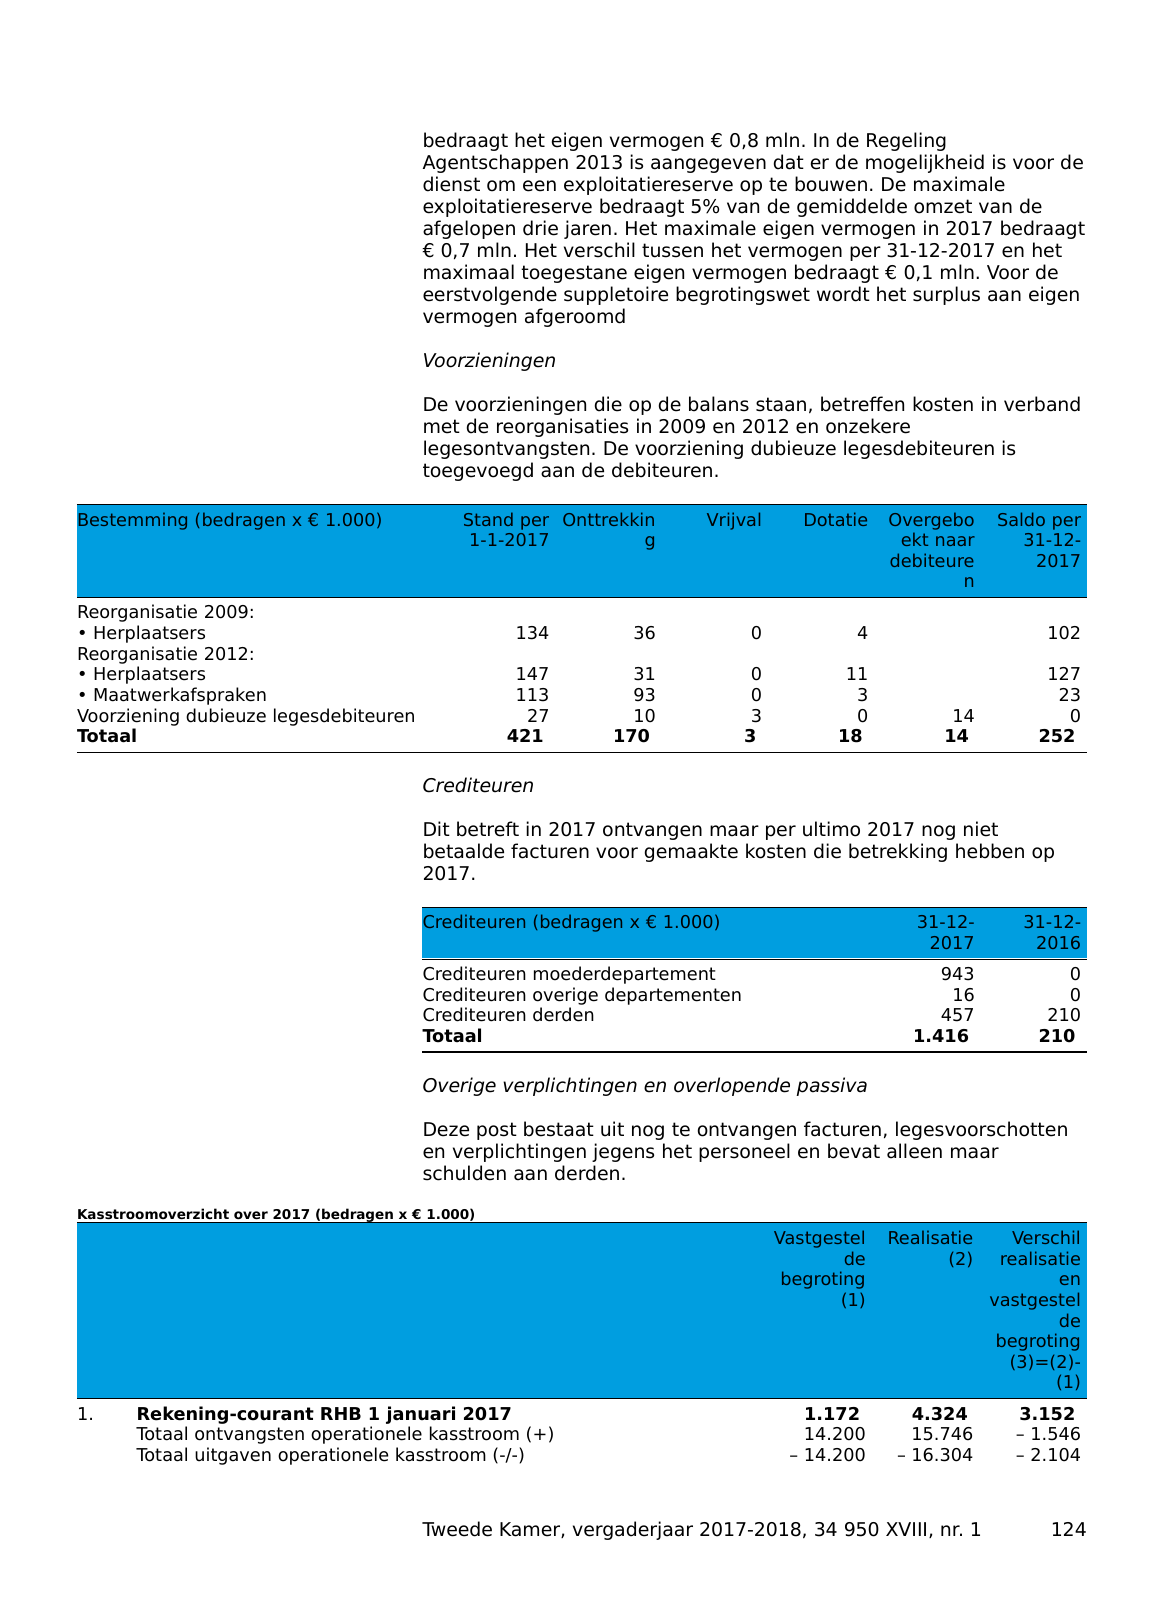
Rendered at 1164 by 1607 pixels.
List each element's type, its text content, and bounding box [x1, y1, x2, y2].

table_cell 4 [768, 623, 874, 644]
table_cell Reorganisatie 2009: [77, 598, 449, 623]
table_header Dotatie [768, 505, 874, 597]
table_header Onttrekking [555, 505, 661, 597]
table_cell Crediteuren overige departementen [422, 985, 874, 1005]
table_cell [768, 598, 874, 623]
table_cell 1.172 [764, 1399, 871, 1424]
table_cell • Herplaatsers [77, 623, 449, 644]
table_cell 10 [555, 706, 661, 726]
table_cell 93 [555, 685, 661, 706]
table_cell 18 [768, 726, 874, 752]
table_cell [661, 644, 768, 664]
table_cell 15.746 [871, 1424, 979, 1445]
table_cell 210 [980, 1005, 1087, 1026]
text Deze post bestaat uit nog te ontvangen facturen, legesvoorschotten en verplichtingen jegens het personeel en bevat alleen maar schulden aan derden. [422, 1119, 1087, 1185]
table_cell 1. [77, 1399, 131, 1424]
table_cell – 2.104 [979, 1445, 1087, 1465]
table_cell 0 [768, 706, 874, 726]
table_cell Verschil realisatie en vastgestelde begroting (3)=(2)-(1) [979, 1223, 1087, 1398]
table_cell 11 [768, 664, 874, 685]
table_header Stand per 1-1-2017 [449, 505, 555, 597]
table_cell Reorganisatie 2012: [77, 644, 449, 664]
table_cell 147 [449, 664, 555, 685]
table_cell 134 [449, 623, 555, 644]
table_header 31-12-2016 [980, 908, 1087, 958]
table_cell Crediteuren moederdepartement [422, 960, 874, 985]
table_cell Vastgestelde begroting (1) [764, 1223, 871, 1398]
table_cell 0 [980, 985, 1087, 1005]
table_cell 0 [980, 706, 1087, 726]
table_cell 457 [874, 1005, 980, 1026]
table_cell 27 [449, 706, 555, 726]
table_cell [980, 598, 1087, 623]
table_cell 14 [874, 706, 980, 726]
table_cell 0 [661, 623, 768, 644]
table_cell 3 [768, 685, 874, 706]
table_cell [131, 1223, 764, 1398]
table_header 31-12-2017 [874, 908, 980, 958]
table_cell 3 [661, 726, 768, 752]
table_header Crediteuren (bedragen x € 1.000) [422, 908, 874, 958]
subtitle Overige verplichtingen en overlopende passiva [422, 1074, 1087, 1097]
table_cell Totaal ontvangsten operationele kasstroom (+) [131, 1424, 764, 1445]
table_cell 23 [980, 685, 1087, 706]
table_cell 943 [874, 960, 980, 985]
table_cell [874, 664, 980, 685]
table_cell [77, 1445, 131, 1465]
table_cell 0 [661, 685, 768, 706]
table_cell 113 [449, 685, 555, 706]
table_cell 0 [980, 960, 1087, 985]
table_header Kasstroomoverzicht over 2017 (bedragen x € 1.000) [77, 1207, 1087, 1222]
table_cell [661, 598, 768, 623]
text Dit betreft in 2017 ontvangen maar per ultimo 2017 nog niet betaalde facturen voor gemaakte kosten die betrekking hebben op 2017. [422, 819, 1087, 885]
table_cell [768, 644, 874, 664]
subtitle Voorzieningen [422, 350, 1087, 372]
text bedraagt het eigen vermogen € 0,8 mln. In de Regeling Agentschappen 2013 is aangegeven dat er de mogelijkheid is voor de dienst om een exploitatiereserve op te bouwen. De maximale exploitatiereserve bedraagt 5% van de gemiddelde omzet van de afgelopen drie jaren. Het maximale eigen vermogen in 2017 bedraagt € 0,7 mln. Het verschil tussen het vermogen per 31-12-2017 en het maximaal toegestane eigen vermogen bedraagt € 0,1 mln. Voor de eerstvolgende suppletoire begrotingswet wordt het surplus aan eigen vermogen afgeroomd [422, 130, 1087, 328]
table_cell Totaal [77, 726, 449, 752]
table_cell Totaal [422, 1026, 874, 1051]
table_cell [555, 644, 661, 664]
table_cell Realisatie (2) [871, 1223, 979, 1398]
table_cell [874, 644, 980, 664]
table_cell – 1.546 [979, 1424, 1087, 1445]
table_header Bestemming (bedragen x € 1.000) [77, 505, 449, 597]
text De voorzieningen die op de balans staan, betreffen kosten in verband met de reorganisaties in 2009 en 2012 en onzekere legesontvangsten. De voorziening dubieuze legesdebiteuren is toegevoegd aan de debiteuren. [422, 394, 1087, 482]
table_cell Crediteuren derden [422, 1005, 874, 1026]
table_header Overgeboekt naar debiteuren [874, 505, 980, 597]
table_cell 14.200 [764, 1424, 871, 1445]
table_cell 210 [980, 1026, 1087, 1051]
table_cell [449, 644, 555, 664]
table_cell • Maatwerkafspraken [77, 685, 449, 706]
table_cell 102 [980, 623, 1087, 644]
table_cell [449, 598, 555, 623]
table_cell – 16.304 [871, 1445, 979, 1465]
table_cell 252 [980, 726, 1087, 752]
table_cell 421 [449, 726, 555, 752]
table_cell 31 [555, 664, 661, 685]
table_cell 36 [555, 623, 661, 644]
table_cell [77, 1424, 131, 1445]
table_cell 16 [874, 985, 980, 1005]
table_header Saldo per 31-12-2017 [980, 505, 1087, 597]
table_cell [874, 685, 980, 706]
table_cell 3 [661, 706, 768, 726]
table_cell 4.324 [871, 1399, 979, 1424]
table_cell Voorziening dubieuze legesdebiteuren [77, 706, 449, 726]
table_cell – 14.200 [764, 1445, 871, 1465]
table_cell 170 [555, 726, 661, 752]
table_cell 0 [661, 664, 768, 685]
table_cell [555, 598, 661, 623]
table_cell Rekening-courant RHB 1 januari 2017 [131, 1399, 764, 1424]
table_cell [874, 623, 980, 644]
subtitle Crediteuren [422, 775, 1087, 797]
table_cell 127 [980, 664, 1087, 685]
table_cell Totaal uitgaven operationele kasstroom (-/-) [131, 1445, 764, 1465]
table_cell [77, 1223, 131, 1398]
table_cell 3.152 [979, 1399, 1087, 1424]
table_cell [980, 644, 1087, 664]
table_cell 1.416 [874, 1026, 980, 1051]
table_cell [874, 598, 980, 623]
table_cell 14 [874, 726, 980, 752]
table_cell • Herplaatsers [77, 664, 449, 685]
table_header Vrijval [661, 505, 768, 597]
